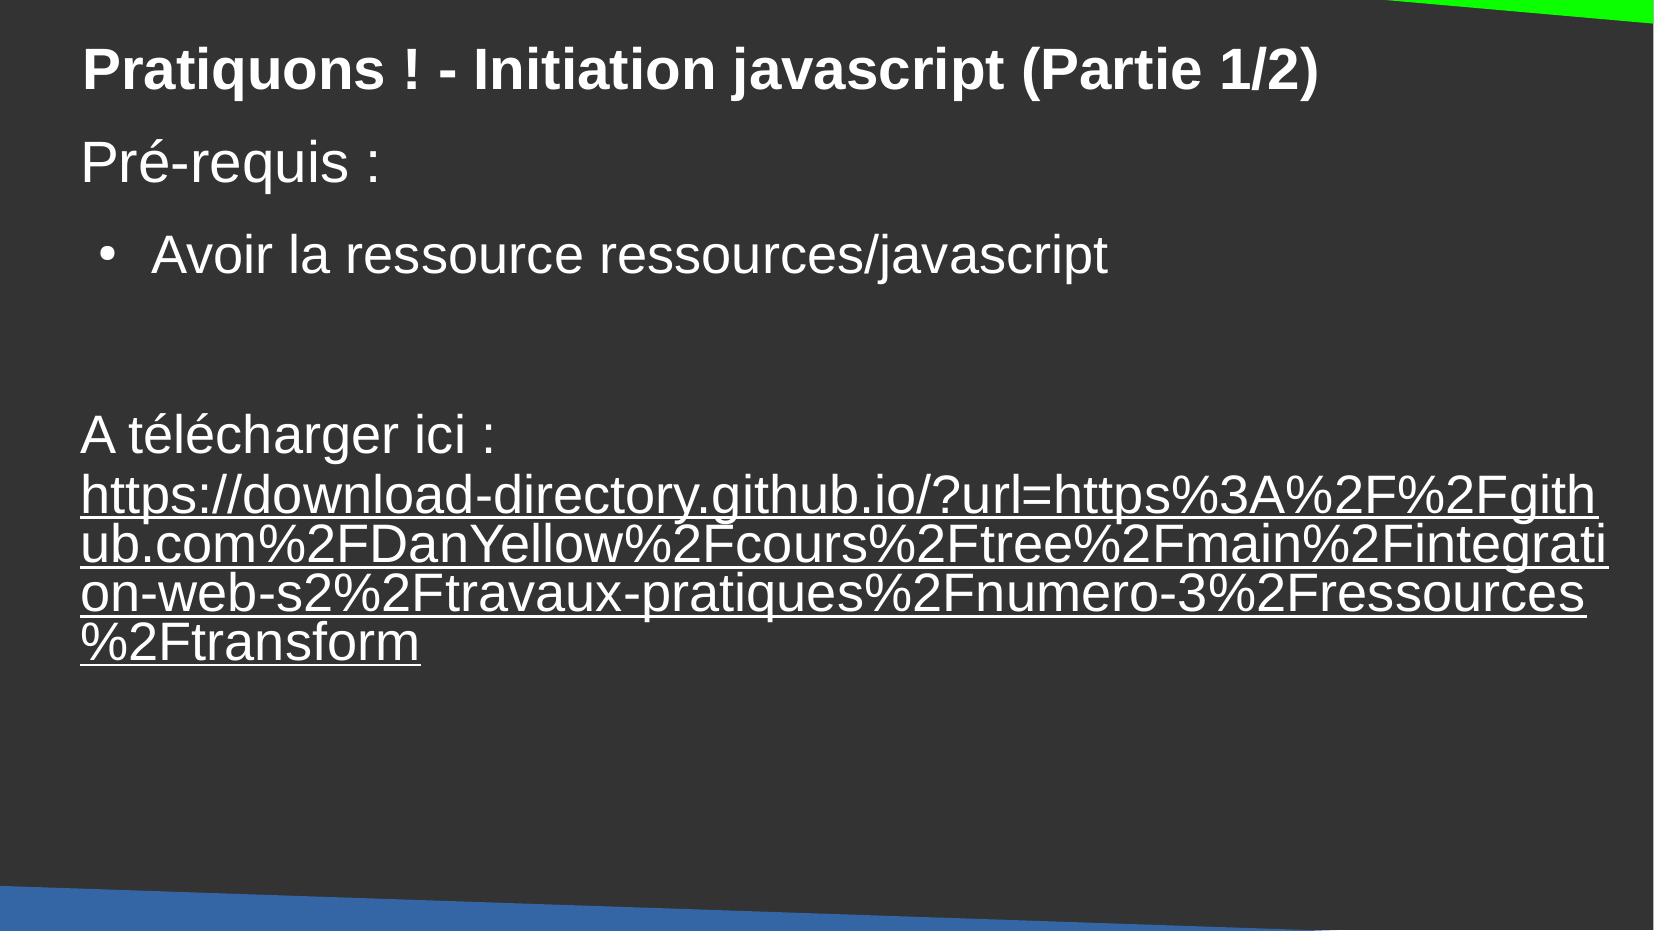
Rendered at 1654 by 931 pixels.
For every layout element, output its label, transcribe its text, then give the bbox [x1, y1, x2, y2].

title Pratiquons ! - Initiation javascript (Partie 1/2) [82, 37, 1571, 114]
text_box [0, 885, 1337, 931]
list Pré-requis : Avoir la ressource ressources/javascript A télécharger ici :https://download-directory.github.io/?url=https%3A%2F%2Fgithub.com%2FDanYellow%2Fcours%2Ftree%2Fmain%2Fintegration-web-s2%2Ftravaux-pratiques%2Fnumero-3%2Fressources%2Ftransform [80, 129, 1620, 715]
text_box [1385, 0, 1654, 24]
